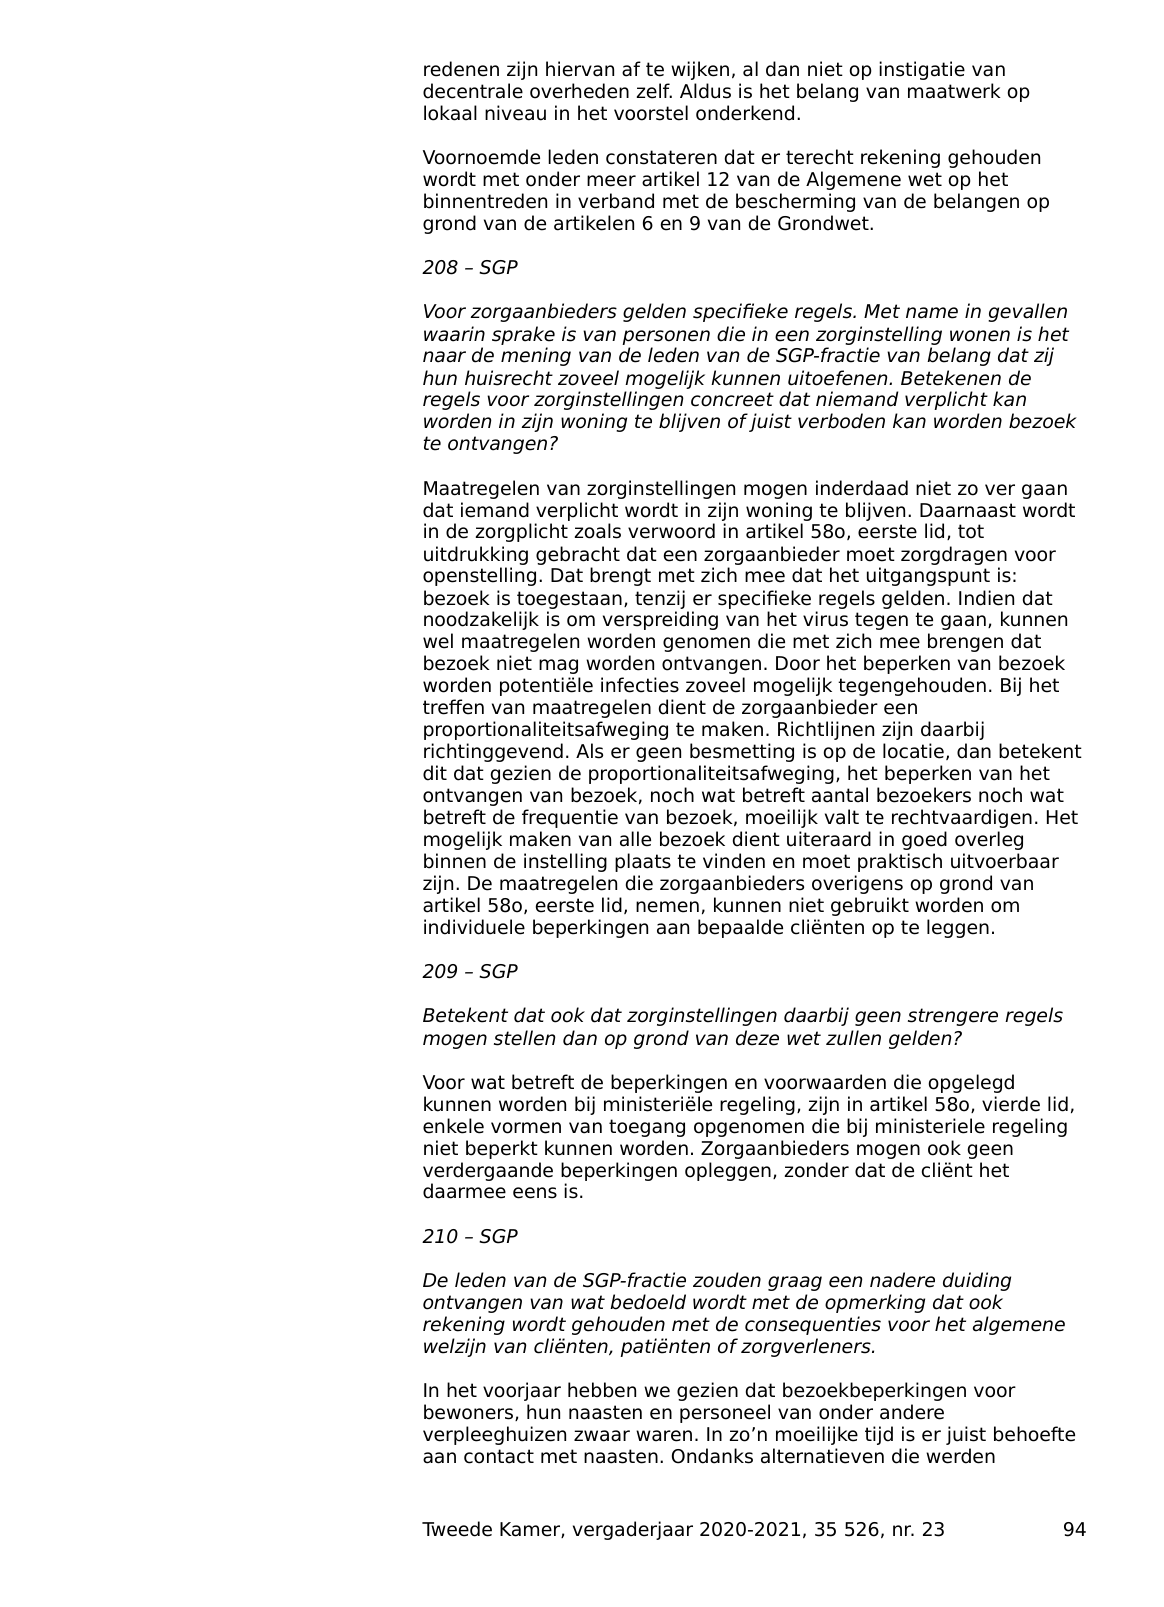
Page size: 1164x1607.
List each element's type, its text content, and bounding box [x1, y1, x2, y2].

text Betekent dat ook dat zorginstellingen daarbij geen strengere regels mogen stellen dan op grond van deze wet zullen gelden? [422, 1005, 1087, 1049]
text Voornoemde leden constateren dat er terecht rekening gehouden wordt met onder meer artikel 12 van de Algemene wet op het binnentreden in verband met de bescherming van de belangen op grond van de artikelen 6 en 9 van de Grondwet. [422, 147, 1087, 235]
subtitle 210 – SGP [422, 1226, 1087, 1248]
text Voor wat betreft de beperkingen en voorwaarden die opgelegd kunnen worden bij ministeriële regeling, zijn in artikel 58o, vierde lid, enkele vormen van toegang opgenomen die bij ministeriele regeling niet beperkt kunnen worden. Zorgaanbieders mogen ook geen verdergaande beperkingen opleggen, zonder dat de cliënt het daarmee eens is. [422, 1072, 1087, 1203]
text In het voorjaar hebben we gezien dat bezoekbeperkingen voor bewoners, hun naasten en personeel van onder andere verpleeghuizen zwaar waren. In zo’n moeilijke tijd is er juist behoefte aan contact met naasten. Ondanks alternatieven die werden [422, 1380, 1087, 1468]
subtitle 208 – SGP [422, 257, 1087, 279]
text Voor zorgaanbieders gelden specifieke regels. Met name in gevallen waarin sprake is van personen die in een zorginstelling wonen is het naar de mening van de leden van de SGP-fractie van belang dat zij hun huisrecht zoveel mogelijk kunnen uitoefenen. Betekenen de regels voor zorginstellingen concreet dat niemand verplicht kan worden in zijn woning te blijven of juist verboden kan worden bezoek te ontvangen? [422, 301, 1087, 455]
text Maatregelen van zorginstellingen mogen inderdaad niet zo ver gaan dat iemand verplicht wordt in zijn woning te blijven. Daarnaast wordt in de zorgplicht zoals verwoord in artikel 58o, eerste lid, tot uitdrukking gebracht dat een zorgaanbieder moet zorgdragen voor openstelling. Dat brengt met zich mee dat het uitgangspunt is: bezoek is toegestaan, tenzij er specifieke regels gelden. Indien dat noodzakelijk is om verspreiding van het virus tegen te gaan, kunnen wel maatregelen worden genomen die met zich mee brengen dat bezoek niet mag worden ontvangen. Door het beperken van bezoek worden potentiële infecties zoveel mogelijk tegengehouden. Bij het treffen van maatregelen dient de zorgaanbieder een proportionaliteitsafweging te maken. Richtlijnen zijn daarbij richtinggevend. Als er geen besmetting is op de locatie, dan betekent dit dat gezien de proportionaliteitsafweging, het beperken van het ontvangen van bezoek, noch wat betreft aantal bezoekers noch wat betreft de frequentie van bezoek, moeilijk valt te rechtvaardigen. Het mogelijk maken van alle bezoek dient uiteraard in goed overleg binnen de instelling plaats te vinden en moet praktisch uitvoerbaar zijn. De maatregelen die zorgaanbieders overigens op grond van artikel 58o, eerste lid, nemen, kunnen niet gebruikt worden om individuele beperkingen aan bepaalde cliënten op te leggen. [422, 477, 1087, 939]
text redenen zijn hiervan af te wijken, al dan niet op instigatie van decentrale overheden zelf. Aldus is het belang van maatwerk op lokaal niveau in het voorstel onderkend. [422, 59, 1087, 125]
subtitle 209 – SGP [422, 961, 1087, 983]
text De leden van de SGP-fractie zouden graag een nadere duiding ontvangen van wat bedoeld wordt met de opmerking dat ook rekening wordt gehouden met de consequenties voor het algemene welzijn van cliënten, patiënten of zorgverleners. [422, 1270, 1087, 1358]
